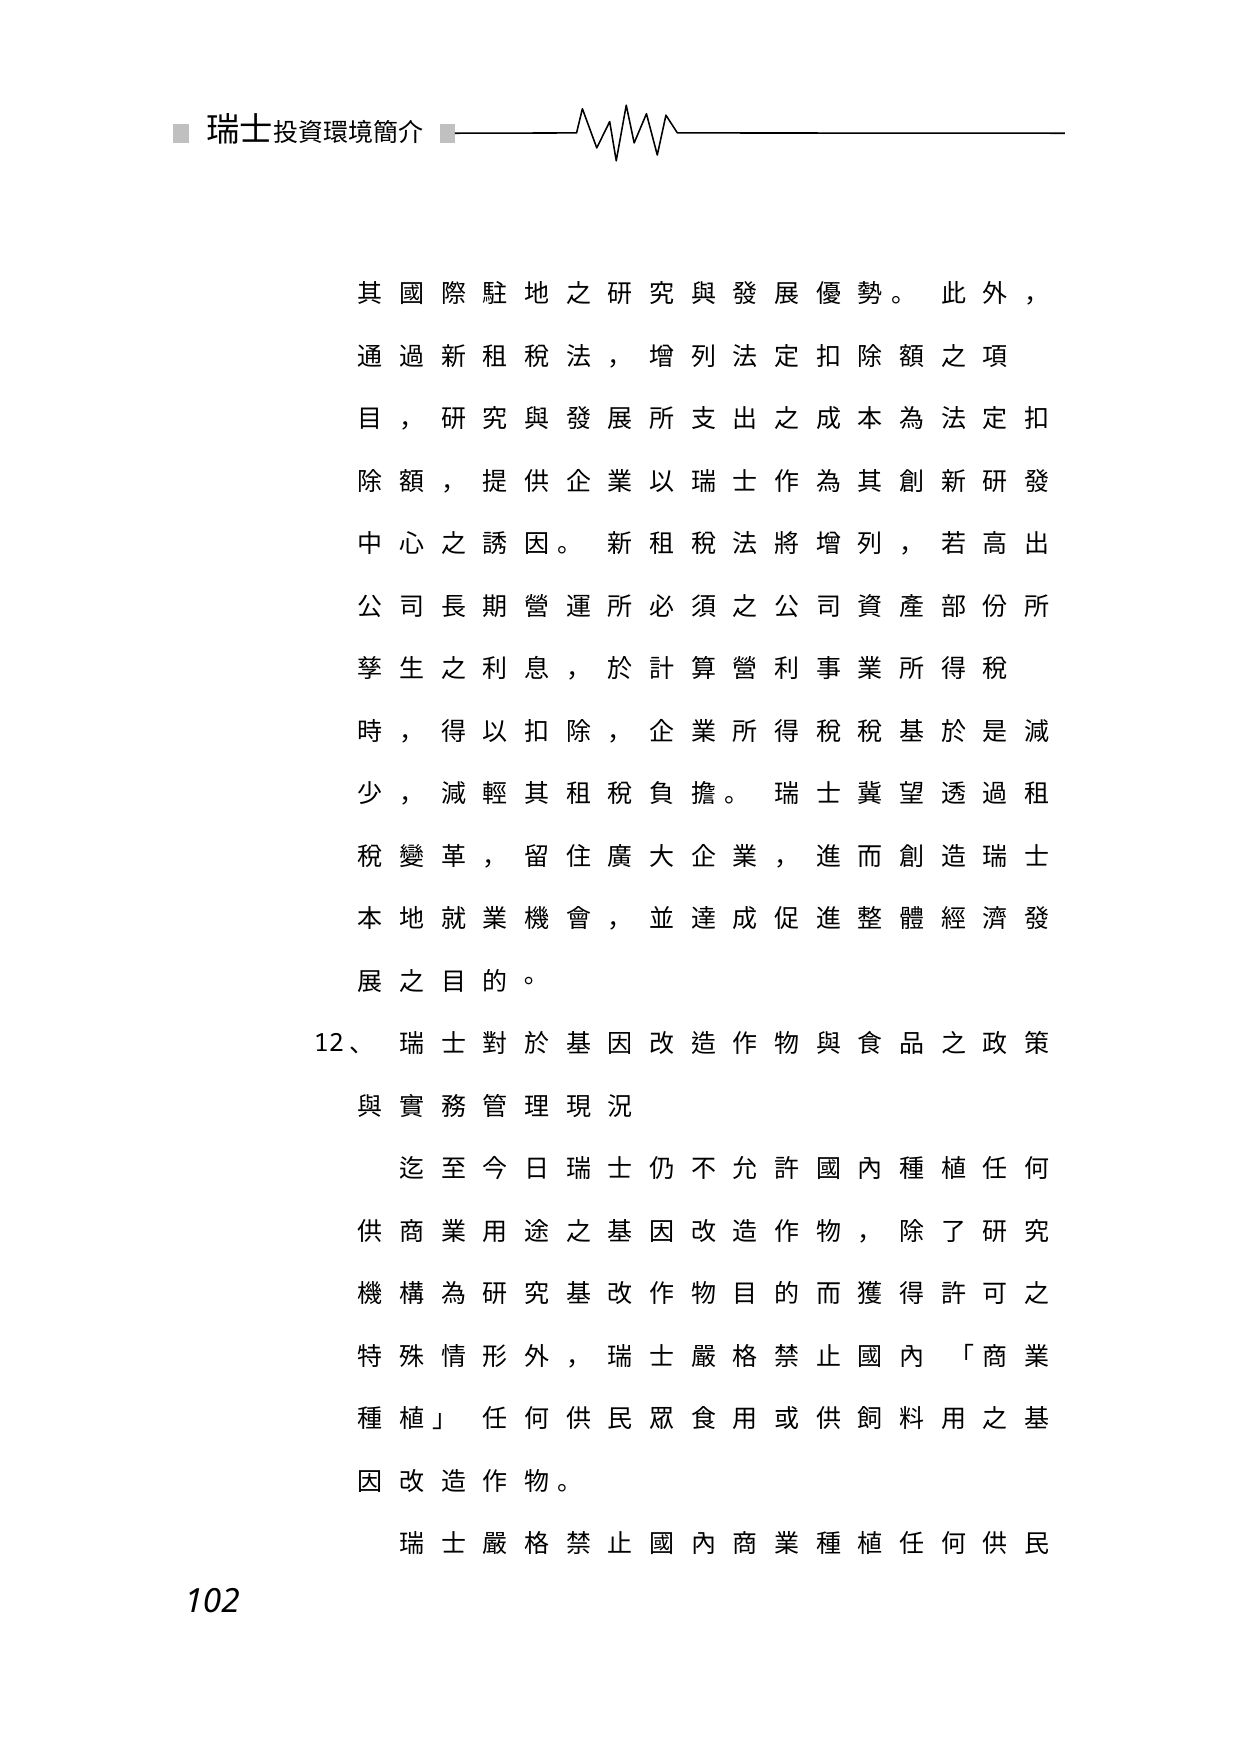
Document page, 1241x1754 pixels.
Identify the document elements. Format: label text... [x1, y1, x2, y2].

text 瑞士嚴格禁止國內商業種植任何供民 [330, 1500, 1058, 1563]
text 迄至今日瑞士仍不允許國內種植任何供商業用途之基因改造作物，除了研究機構為研究基改作物目的而獲得許可之特殊情形外，瑞士嚴格禁止國內「商業種植」任何供民眾食用或供飼料用之基因改造作物。 [330, 1125, 1058, 1500]
text 12、瑞士對於基因改造作物與食品之政策與實務管理現況 [281, 1000, 1058, 1125]
text 其國際駐地之研究與發展優勢。此外，通過新租稅法，增列法定扣除額之項目，研究與發展所支出之成本為法定扣除額，提供企業以瑞士作為其創新研發中心之誘因。新租稅法將增列，若高出公司長期營運所必須之公司資產部份所孳生之利息，於計算營利事業所得稅時，得以扣除，企業所得稅稅基於是減少，減輕其租稅負擔。瑞士冀望透過租稅變革，留住廣大企業，進而創造瑞士本地就業機會，並達成促進整體經濟發展之目的。 [330, 250, 1058, 1000]
